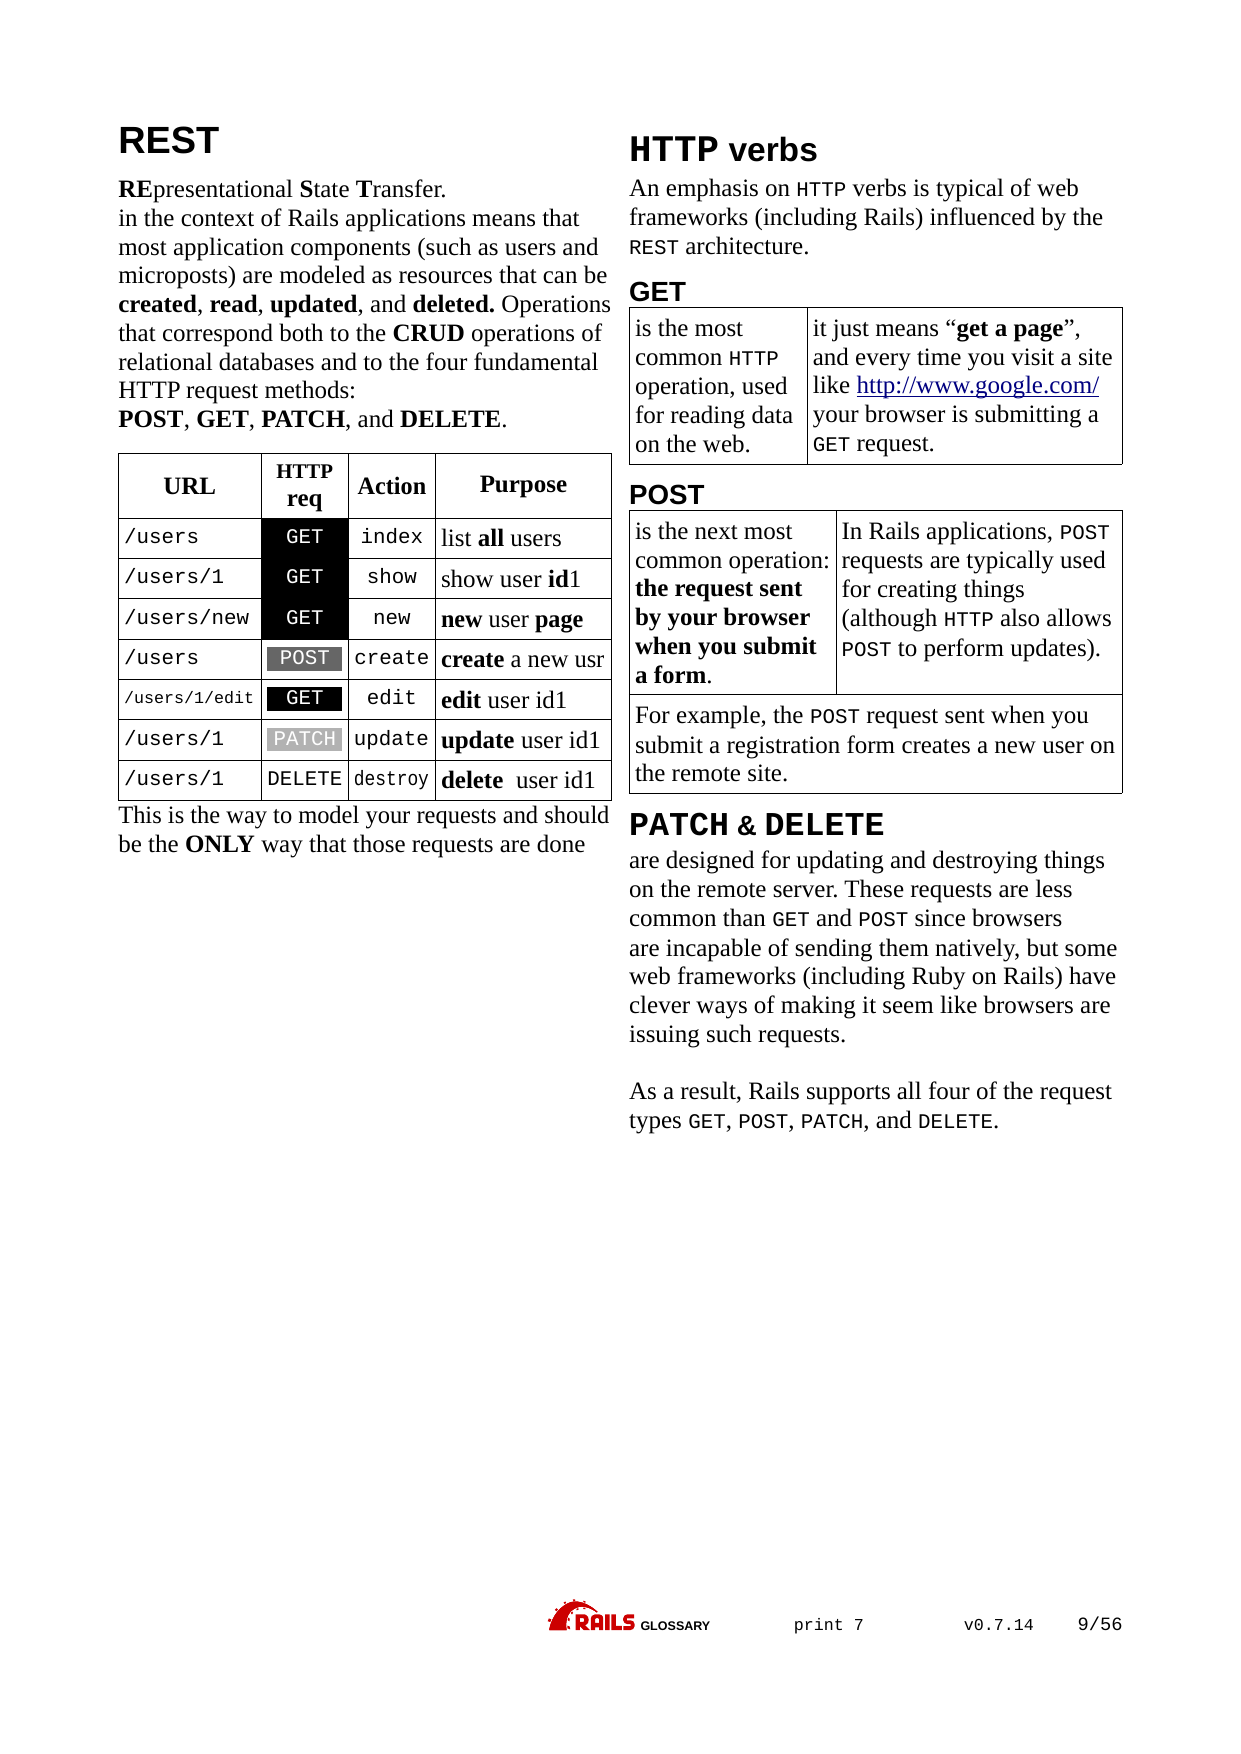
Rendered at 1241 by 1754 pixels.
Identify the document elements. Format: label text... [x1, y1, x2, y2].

table_cell GET [262, 559, 348, 598]
table_cell /users/1 [119, 559, 261, 598]
table_cell /users/1/edit [119, 680, 261, 719]
table_cell new user page [436, 599, 611, 639]
table_cell list all users [436, 519, 611, 558]
table_cell GET [262, 599, 348, 639]
text This is the way to model your requests and should be the ONLY way that those requests are done [118, 801, 611, 857]
table_cell create [349, 640, 435, 679]
table_cell show [349, 559, 435, 598]
table_cell /users [119, 519, 261, 558]
table_cell destroy [349, 761, 435, 800]
table_cell GET [262, 680, 348, 719]
table_header URL [119, 454, 261, 518]
table_cell /users/1 [119, 720, 261, 759]
table_cell For example, the POST request sent when you submit a registration form creates a new user on the remote site. [630, 695, 1122, 793]
table_cell new [349, 599, 435, 639]
text An emphasis on HTTP verbs is typical of web frameworks (including Rails) influenced by the REST architecture. [629, 173, 1122, 261]
table_cell show user id1 [436, 559, 611, 598]
table_cell PATCH [262, 720, 348, 759]
subtitle GET [629, 275, 1122, 307]
table_cell /users/1 [119, 761, 261, 800]
table_cell /users [119, 640, 261, 679]
table_cell GET [262, 519, 348, 558]
table_cell /users/new [119, 599, 261, 639]
table_cell POST [262, 640, 348, 679]
table_header is the most common HTTP operation, used for reading data on the web. [630, 308, 807, 463]
table_header Purpose [436, 454, 611, 518]
table_cell edit [349, 680, 435, 719]
table_header HTTP req [262, 454, 348, 518]
subtitle REST [118, 118, 611, 162]
text POST, GET, PATCH, and DELETE. [118, 404, 611, 433]
table_cell edit user id1 [436, 680, 611, 719]
table_header Action [349, 454, 435, 518]
subtitle PATCH & DELETE [629, 808, 1122, 846]
table_cell DELETE [262, 761, 348, 800]
text are designed for updating and destroying things on the remote server. These requests are less common than GET and POST since browsers [629, 846, 1122, 933]
subtitle HTTP verbs [629, 130, 1122, 173]
text in the context of Rails applications means that most application components (such as users and microposts) are modeled as resources that can be created, read, updated, and deleted. Operations that correspond both to the CRUD operations of relational databases and to the four fundamental HTTP request methods: [118, 203, 611, 404]
table_cell delete user id1 [436, 761, 611, 800]
table_cell update [349, 720, 435, 759]
table_cell index [349, 519, 435, 558]
table_header In Rails applications, POST requests are typically used for creating things (although HTTP also allows POST to perform updates). [837, 511, 1122, 694]
text REpresentational State Transfer. [118, 174, 611, 203]
table_cell create a new usr [436, 640, 611, 679]
text are incapable of sending them natively, but some web frameworks (including Ruby on Rails) have clever ways of making it seem like browsers are issuing such requests. [629, 933, 1122, 1048]
table_header is the next most common operation: the request sent by your browser when you submit a form. [630, 511, 836, 694]
text As a result, Rails supports all four of the request types GET, POST, PATCH, and DELETE. [629, 1076, 1122, 1135]
table_header it just means “get a page”, and every time you visit a site like http://www.google.com/ your browser is submitting a GET request. [808, 308, 1122, 463]
subtitle POST [629, 478, 1122, 510]
table_cell update user id1 [436, 720, 611, 759]
